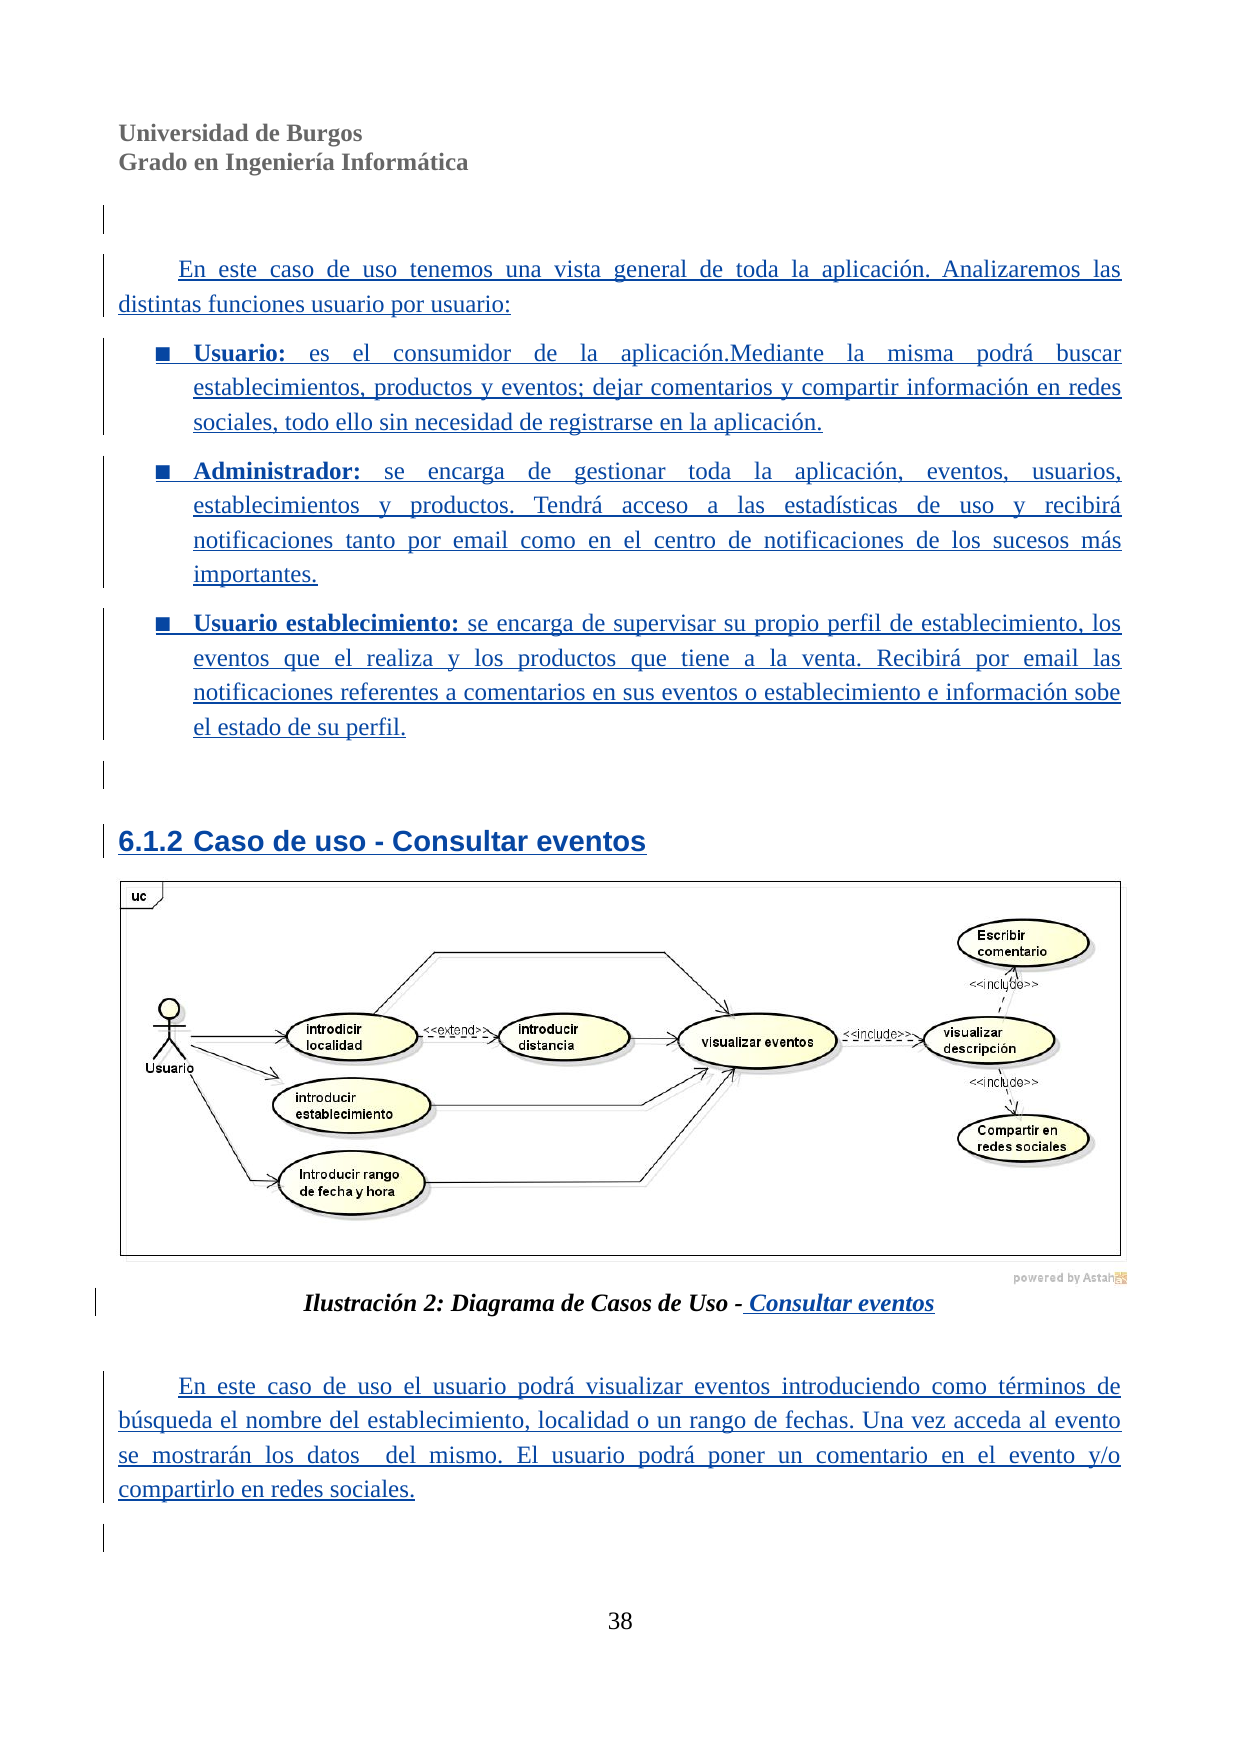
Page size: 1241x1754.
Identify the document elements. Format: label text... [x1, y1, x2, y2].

list Administrador: se encarga de gestionar toda la aplicación, eventos, usuarios, [156, 456, 1122, 481]
list establecimientos, productos y eventos; dejar comentarios y compartir información en redes sociales, todo ello sin necesidad de registrarse en la aplicación. [156, 364, 1122, 435]
list establecimientos y productos. Tendrá acceso a las estadísticas de uso y recibirá notificaciones tanto por email como en el centro de notificaciones de los sucesos más importantes. [156, 482, 1122, 588]
text Ilustración 2: Diagrama de Casos de Uso - Consultar eventos [109, 1288, 1131, 1316]
picture [109, 870, 1131, 1288]
text En este caso de uso tenemos una vista general de toda la aplicación. Analizaremos las distintas funciones usuario por usuario: [118, 254, 1122, 317]
text se mostrarán los datos del mismo. El usuario podrá poner un comentario en el evento y/o compartirlo en redes sociales. [118, 1432, 1122, 1503]
list Usuario: es el consumidor de la aplicación.Mediante la misma podrá buscar [156, 338, 1122, 363]
list Usuario establecimiento: se encarga de supervisar su propio perfil de establecimiento, los [156, 608, 1122, 633]
subtitle Caso de uso - Consultar eventos [118, 824, 1122, 858]
list eventos que el realiza y los productos que tiene a la venta. Recibirá por email las notificaciones referentes a comentarios en sus eventos o establecimiento e información sobe el estado de su perfil. [156, 635, 1122, 740]
text En este caso de uso el usuario podrá visualizar eventos introduciendo como términos de búsqueda el nombre del establecimiento, localidad o un rango de fechas. Una vez acceda al evento [118, 1371, 1122, 1431]
